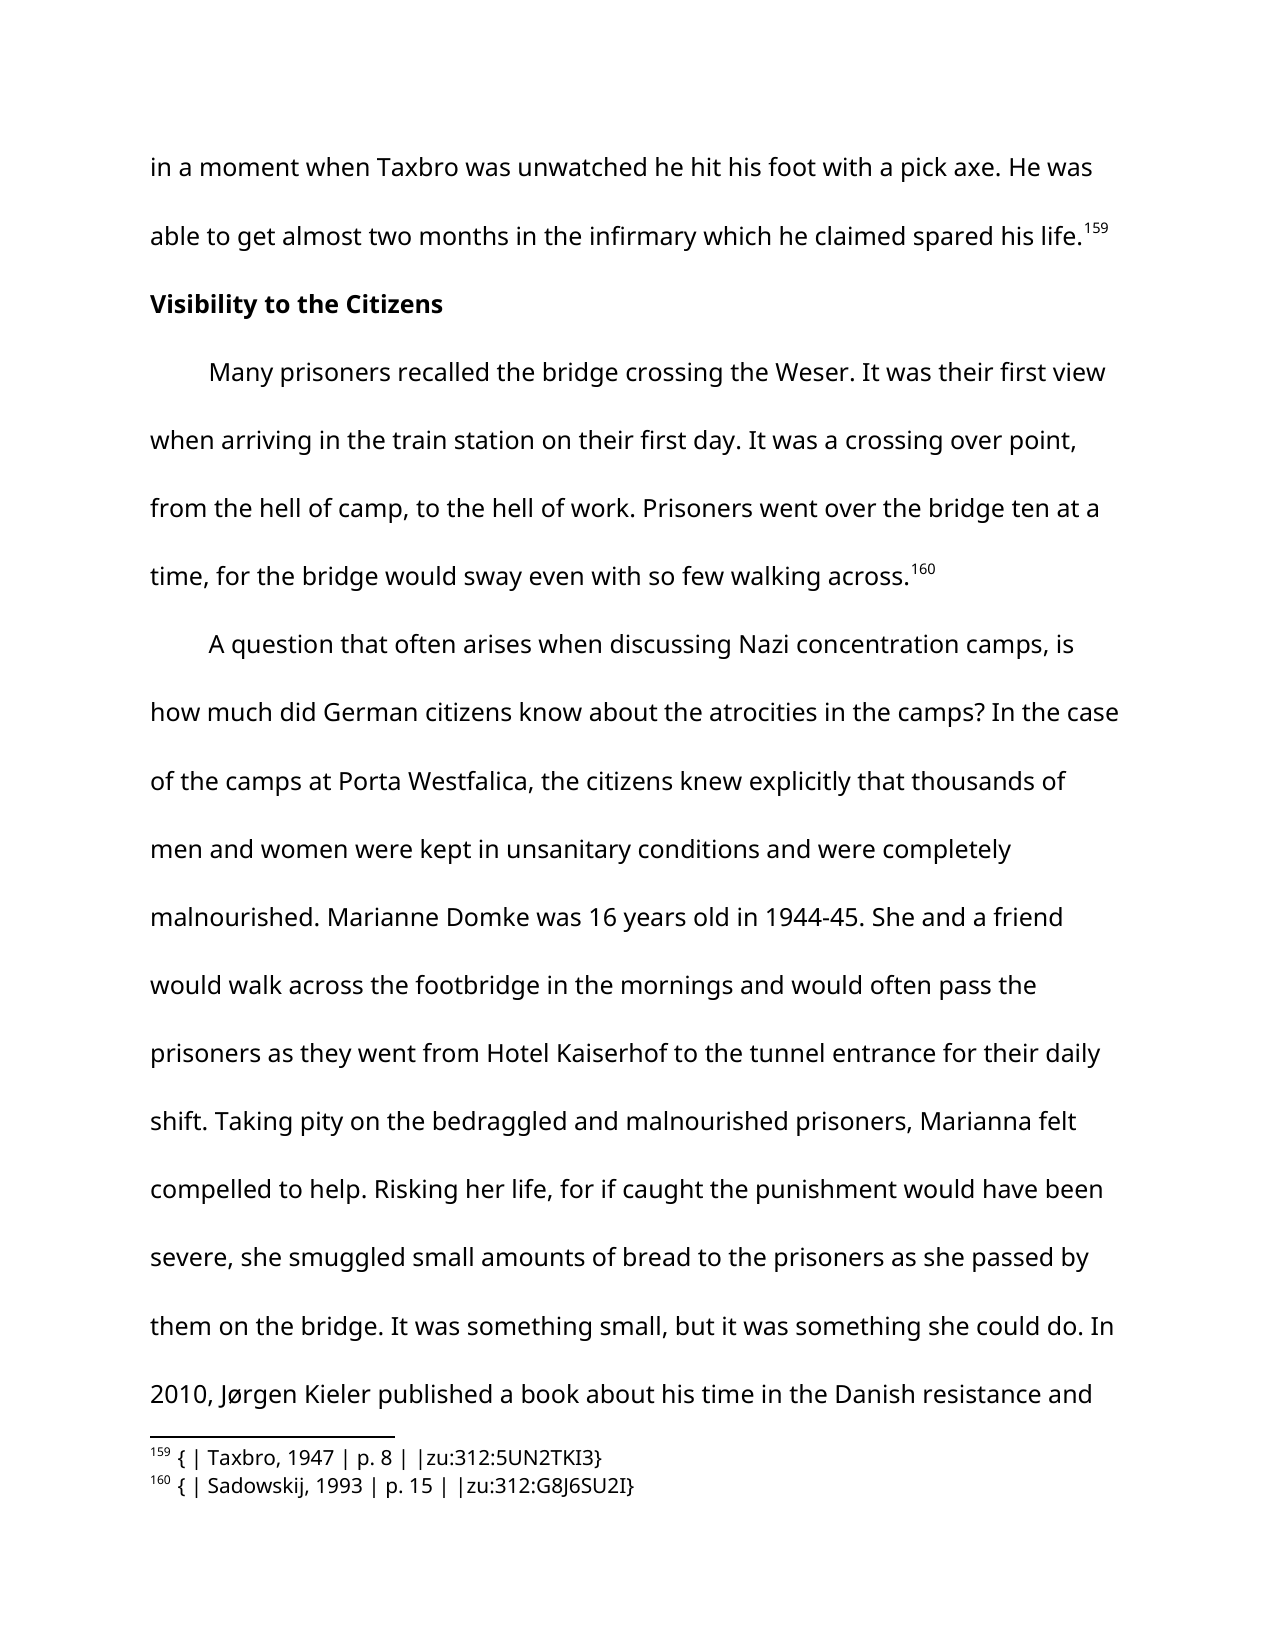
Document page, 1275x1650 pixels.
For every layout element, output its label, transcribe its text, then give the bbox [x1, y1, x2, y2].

text { | Taxbro, 1947 | p. 8 | |zu:312:5UN2TKI3} [150, 1443, 1125, 1472]
text Many prisoners recalled the bridge crossing the Weser. It was their first view when arriving in the train station on their first day. It was a crossing over point, from the hell of camp, to the hell of work. Prisoners went over the bridge ten at a time, for the bridge would sway even with so few walking across. [150, 354, 1125, 593]
text Visibility to the Citizens [150, 286, 1125, 320]
text A question that often arises when discussing Nazi concentration camps, is how much did German citizens know about the atrocities in the camps? In the case of the camps at Porta Westfalica, the citizens knew explicitly that thousands of men and women were kept in unsanitary conditions and were completely malnourished. Marianne Domke was 16 years old in 1944-45. She and a friend would walk across the footbridge in the mornings and would often pass the prisoners as they went from Hotel Kaiserhof to the tunnel entrance for their daily shift. Taking pity on the bedraggled and malnourished prisoners, Marianna felt compelled to help. Risking her life, for if caught the punishment would have been severe, she smuggled small amounts of bread to the prisoners as she passed by them on the bridge. It was something small, but it was something she could do. In 2010, Jørgen Kieler published a book about his time in the Danish resistance and [150, 627, 1125, 1410]
text in a moment when Taxbro was unwatched he hit his foot with a pick axe. He was able to get almost two months in the infirmary which he claimed spared his life. [150, 150, 1125, 252]
text { | Sadowskij, 1993 | p. 15 | |zu:312:G8J6SU2I} [150, 1472, 1125, 1500]
